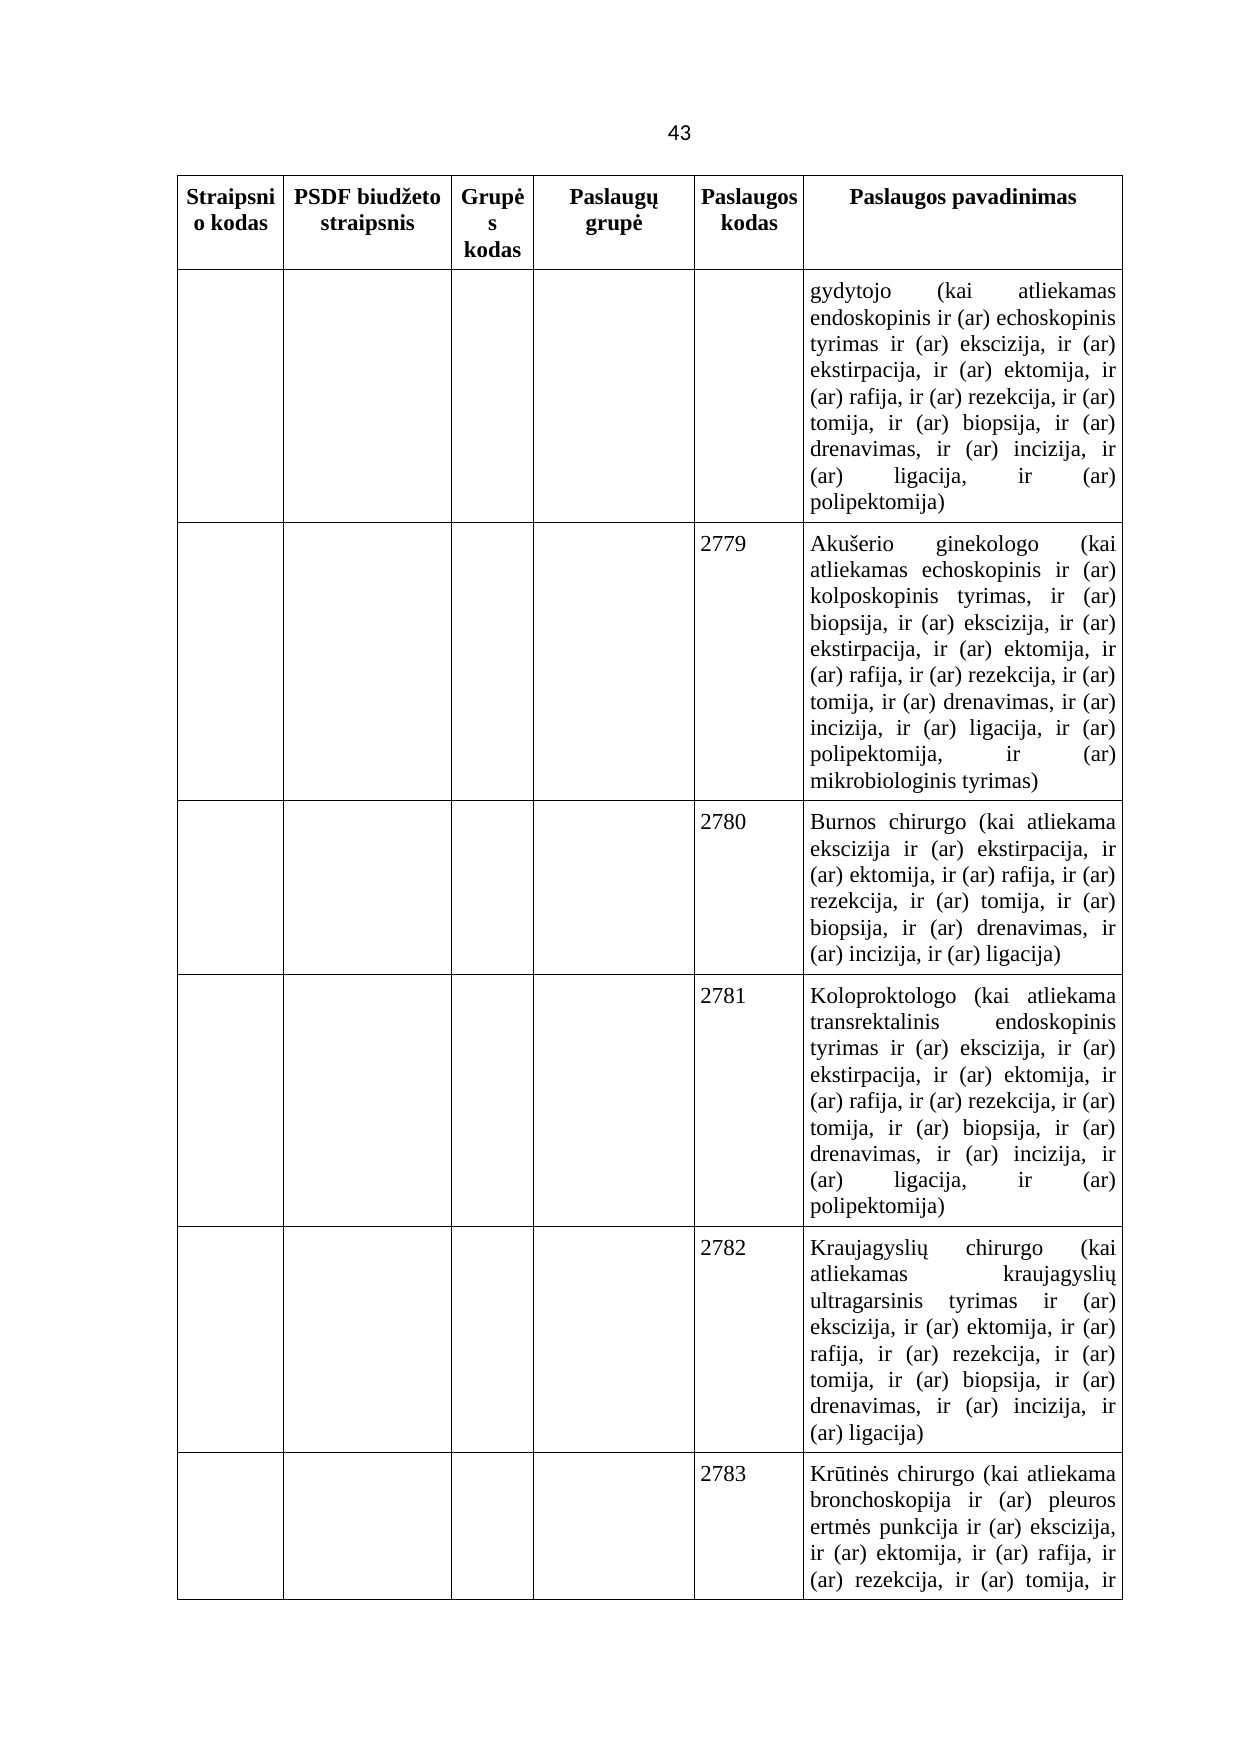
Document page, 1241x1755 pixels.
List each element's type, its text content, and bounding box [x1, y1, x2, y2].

table_cell 2783 [695, 1453, 803, 1599]
table_cell [284, 1453, 451, 1599]
table_cell [178, 1227, 283, 1452]
table_header Paslaugos pavadinimas [804, 176, 1122, 269]
table_header Paslaugos kodas [695, 176, 803, 269]
table_cell 2781 [695, 975, 803, 1226]
table_cell Burnos chirurgo (kai atliekama ekscizija ir (ar) ekstirpacija, ir (ar) ektomija, ir (ar) rafija, ir (ar) rezekcija, ir (ar) tomija, ir (ar) biopsija, ir (ar) drenavimas, ir (ar) incizija, ir (ar) ligacija) [804, 801, 1122, 974]
table_cell [534, 523, 694, 800]
table_header Paslaugų grupė [534, 176, 694, 269]
table_cell [452, 270, 533, 522]
table_cell 2782 [695, 1227, 803, 1452]
table_cell [178, 975, 283, 1226]
table_cell [178, 801, 283, 974]
table_cell Kraujagyslių chirurgo (kai atliekamas kraujagyslių ultragarsinis tyrimas ir (ar) ekscizija, ir (ar) ektomija, ir (ar) rafija, ir (ar) rezekcija, ir (ar) tomija, ir (ar) biopsija, ir (ar) drenavimas, ir (ar) incizija, ir (ar) ligacija) [804, 1227, 1122, 1452]
table_cell [178, 523, 283, 800]
table_cell Krūtinės chirurgo (kai atliekama bronchoskopija ir (ar) pleuros ertmės punkcija ir (ar) ekscizija, ir (ar) ektomija, ir (ar) rafija, ir (ar) rezekcija, ir (ar) tomija, ir [804, 1453, 1122, 1599]
table_cell [284, 801, 451, 974]
table_cell [452, 1227, 533, 1452]
table_header Straipsnio kodas [178, 176, 283, 269]
table_cell gydytojo (kai atliekamas endoskopinis ir (ar) echoskopinis tyrimas ir (ar) ekscizija, ir (ar) ekstirpacija, ir (ar) ektomija, ir (ar) rafija, ir (ar) rezekcija, ir (ar) tomija, ir (ar) biopsija, ir (ar) drenavimas, ir (ar) incizija, ir (ar) ligacija, ir (ar) polipektomija) [804, 270, 1122, 522]
table_cell [178, 270, 283, 522]
table_cell [284, 270, 451, 522]
table_cell [284, 1227, 451, 1452]
table_header Grupės kodas [452, 176, 533, 269]
table_cell [534, 1453, 694, 1599]
table_cell [452, 523, 533, 800]
table_cell 2779 [695, 523, 803, 800]
table_cell [284, 523, 451, 800]
table_cell [534, 1227, 694, 1452]
table_cell [534, 975, 694, 1226]
table_cell Akušerio ginekologo (kai atliekamas echoskopinis ir (ar) kolposkopinis tyrimas, ir (ar) biopsija, ir (ar) ekscizija, ir (ar) ekstirpacija, ir (ar) ektomija, ir (ar) rafija, ir (ar) rezekcija, ir (ar) tomija, ir (ar) drenavimas, ir (ar) incizija, ir (ar) ligacija, ir (ar) polipektomija, ir (ar) mikrobiologinis tyrimas) [804, 523, 1122, 800]
table_cell [534, 270, 694, 522]
table_cell [178, 1453, 283, 1599]
table_cell [284, 975, 451, 1226]
table_cell [534, 801, 694, 974]
table_cell [452, 1453, 533, 1599]
table_cell 2780 [695, 801, 803, 974]
table_cell [452, 801, 533, 974]
table_cell [452, 975, 533, 1226]
table_cell Koloproktologo (kai atliekama transrektalinis endoskopinis tyrimas ir (ar) ekscizija, ir (ar) ekstirpacija, ir (ar) ektomija, ir (ar) rafija, ir (ar) rezekcija, ir (ar) tomija, ir (ar) biopsija, ir (ar) drenavimas, ir (ar) incizija, ir (ar) ligacija, ir (ar) polipektomija) [804, 975, 1122, 1226]
table_header PSDF biudžeto straipsnis [284, 176, 451, 269]
table_cell [695, 270, 803, 522]
